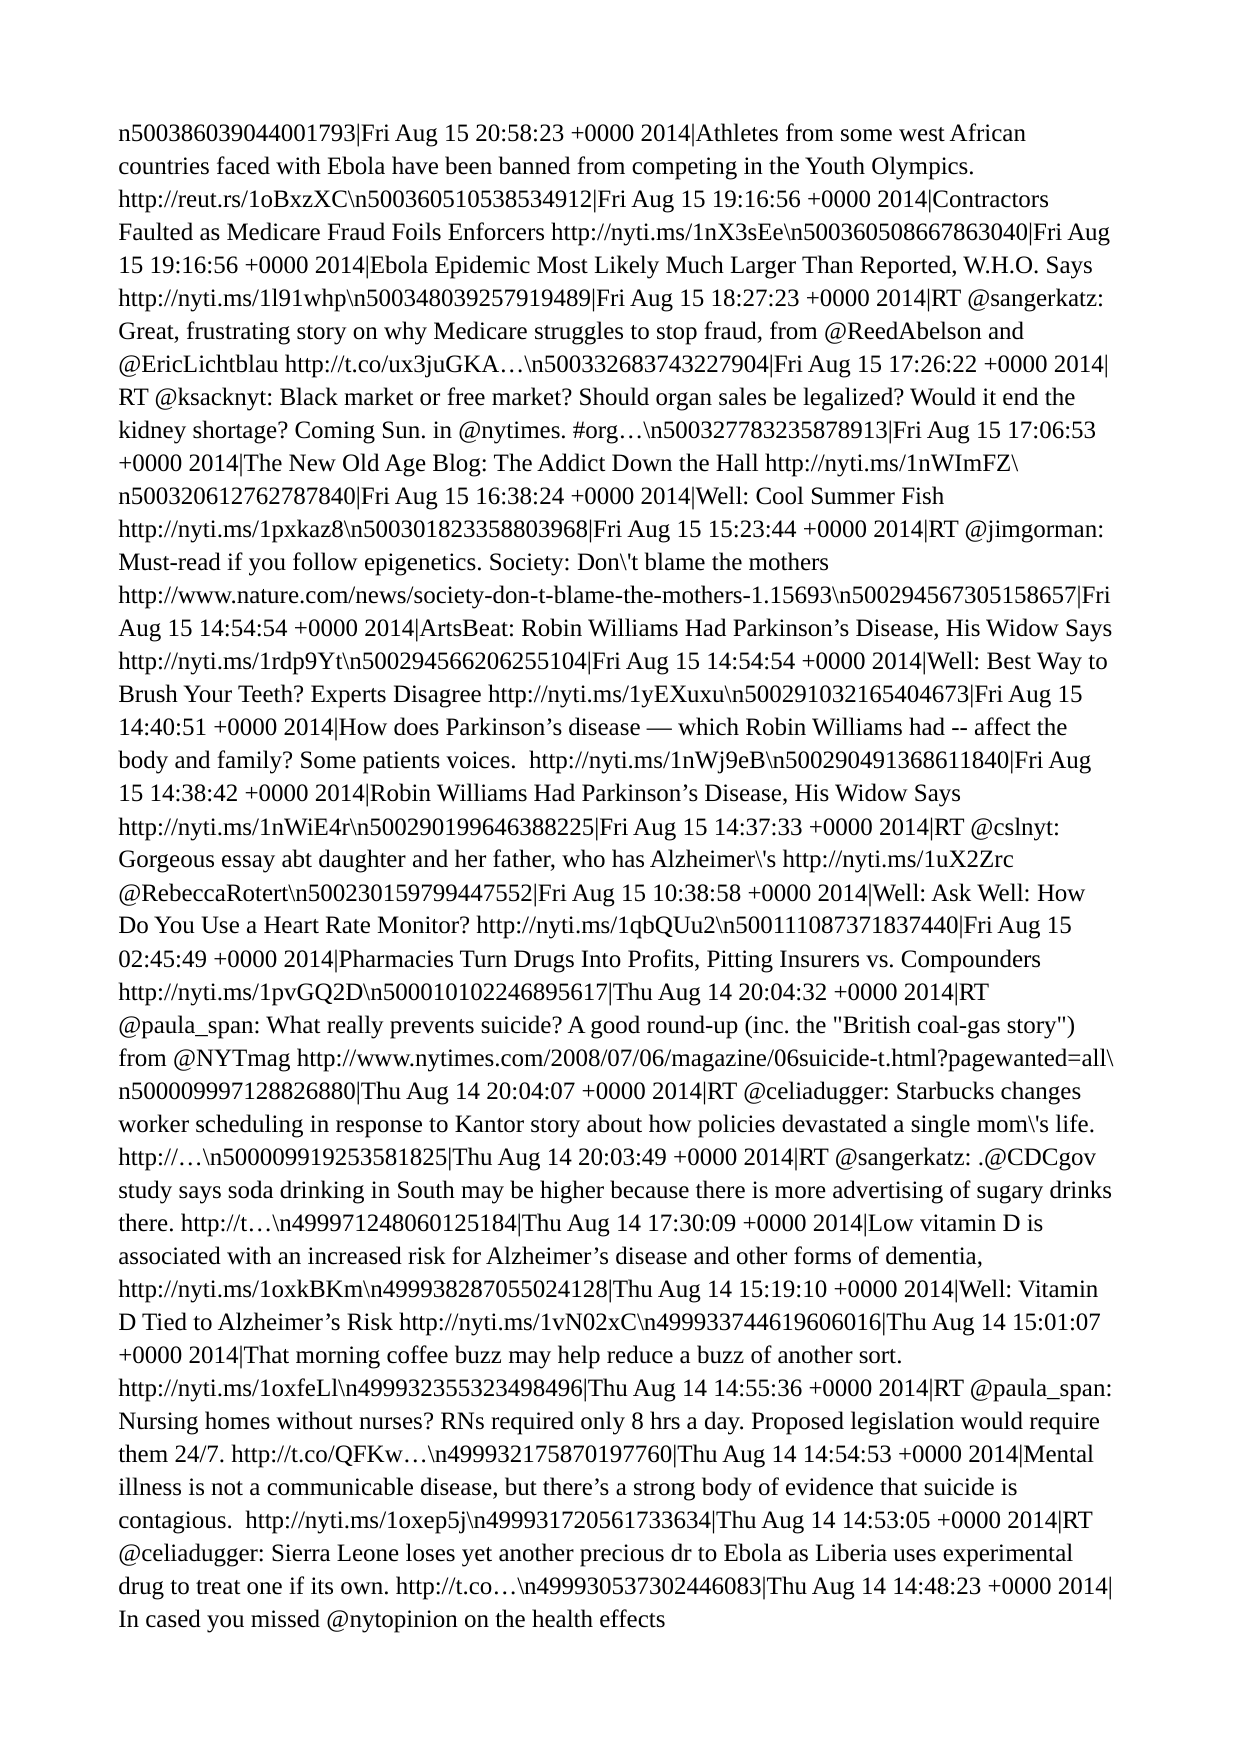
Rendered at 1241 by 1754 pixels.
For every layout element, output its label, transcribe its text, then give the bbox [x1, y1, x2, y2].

text n500386039044001793|Fri Aug 15 20:58:23 +0000 2014|Athletes from some west African countries faced with Ebola have been banned from competing in the Youth Olympics. http://reut.rs/1oBxzXC\n500360510538534912|Fri Aug 15 19:16:56 +0000 2014|Contractors Faulted as Medicare Fraud Foils Enforcers http://nyti.ms/1nX3sEe\n500360508667863040|Fri Aug 15 19:16:56 +0000 2014|Ebola Epidemic Most Likely Much Larger Than Reported, W.H.O. Says http://nyti.ms/1l91whp\n500348039257919489|Fri Aug 15 18:27:23 +0000 2014|RT @sangerkatz: Great, frustrating story on why Medicare struggles to stop fraud, from @ReedAbelson and @EricLichtblau http://t.co/ux3juGKA…\n500332683743227904|Fri Aug 15 17:26:22 +0000 2014|RT @ksacknyt: Black market or free market? Should organ sales be legalized? Would it end the kidney shortage? Coming Sun. in @nytimes. #org…\n500327783235878913|Fri Aug 15 17:06:53 +0000 2014|The New Old Age Blog: The Addict Down the Hall http://nyti.ms/1nWImFZ\n500320612762787840|Fri Aug 15 16:38:24 +0000 2014|Well: Cool Summer Fish http://nyti.ms/1pxkaz8\n500301823358803968|Fri Aug 15 15:23:44 +0000 2014|RT @jimgorman: Must-read if you follow epigenetics. Society: Don\'t blame the mothers http://www.nature.com/news/society-don-t-blame-the-mothers-1.15693\n500294567305158657|Fri Aug 15 14:54:54 +0000 2014|ArtsBeat: Robin Williams Had Parkinson’s Disease, His Widow Says http://nyti.ms/1rdp9Yt\n500294566206255104|Fri Aug 15 14:54:54 +0000 2014|Well: Best Way to Brush Your Teeth? Experts Disagree http://nyti.ms/1yEXuxu\n500291032165404673|Fri Aug 15 14:40:51 +0000 2014|How does Parkinson’s disease — which Robin Williams had -- affect the body and family? Some patients voices. http://nyti.ms/1nWj9eB\n500290491368611840|Fri Aug 15 14:38:42 +0000 2014|Robin Williams Had Parkinson’s Disease, His Widow Says http://nyti.ms/1nWiE4r\n500290199646388225|Fri Aug 15 14:37:33 +0000 2014|RT @cslnyt: Gorgeous essay abt daughter and her father, who has Alzheimer\'s http://nyti.ms/1uX2Zrc @RebeccaRotert\n500230159799447552|Fri Aug 15 10:38:58 +0000 2014|Well: Ask Well: How Do You Use a Heart Rate Monitor? http://nyti.ms/1qbQUu2\n500111087371837440|Fri Aug 15 02:45:49 +0000 2014|Pharmacies Turn Drugs Into Profits, Pitting Insurers vs. Compounders http://nyti.ms/1pvGQ2D\n500010102246895617|Thu Aug 14 20:04:32 +0000 2014|RT @paula_span: What really prevents suicide? A good round-up (inc. the "British coal-gas story") from @NYTmag http://www.nytimes.com/2008/07/06/magazine/06suicide-t.html?pagewanted=all\n500009997128826880|Thu Aug 14 20:04:07 +0000 2014|RT @celiadugger: Starbucks changes worker scheduling in response to Kantor story about how policies devastated a single mom\'s life. http://…\n500009919253581825|Thu Aug 14 20:03:49 +0000 2014|RT @sangerkatz: .@CDCgov study says soda drinking in South may be higher because there is more advertising of sugary drinks there. http://t…\n499971248060125184|Thu Aug 14 17:30:09 +0000 2014|Low vitamin D is associated with an increased risk for Alzheimer’s disease and other forms of dementia, http://nyti.ms/1oxkBKm\n499938287055024128|Thu Aug 14 15:19:10 +0000 2014|Well: Vitamin D Tied to Alzheimer’s Risk http://nyti.ms/1vN02xC\n499933744619606016|Thu Aug 14 15:01:07 +0000 2014|That morning coffee buzz may help reduce a buzz of another sort. http://nyti.ms/1oxfeLl\n499932355323498496|Thu Aug 14 14:55:36 +0000 2014|RT @paula_span: Nursing homes without nurses? RNs required only 8 hrs a day. Proposed legislation would require them 24/7. http://t.co/QFKw…\n499932175870197760|Thu Aug 14 14:54:53 +0000 2014|Mental illness is not a communicable disease, but there’s a strong body of evidence that suicide is contagious. http://nyti.ms/1oxep5j\n499931720561733634|Thu Aug 14 14:53:05 +0000 2014|RT @celiadugger: Sierra Leone loses yet another precious dr to Ebola as Liberia uses experimental drug to treat one if its own. http://t.co…\n499930537302446083|Thu Aug 14 14:48:23 +0000 2014|In cased you missed @nytopinion on the health effects [118, 118, 1122, 1633]
